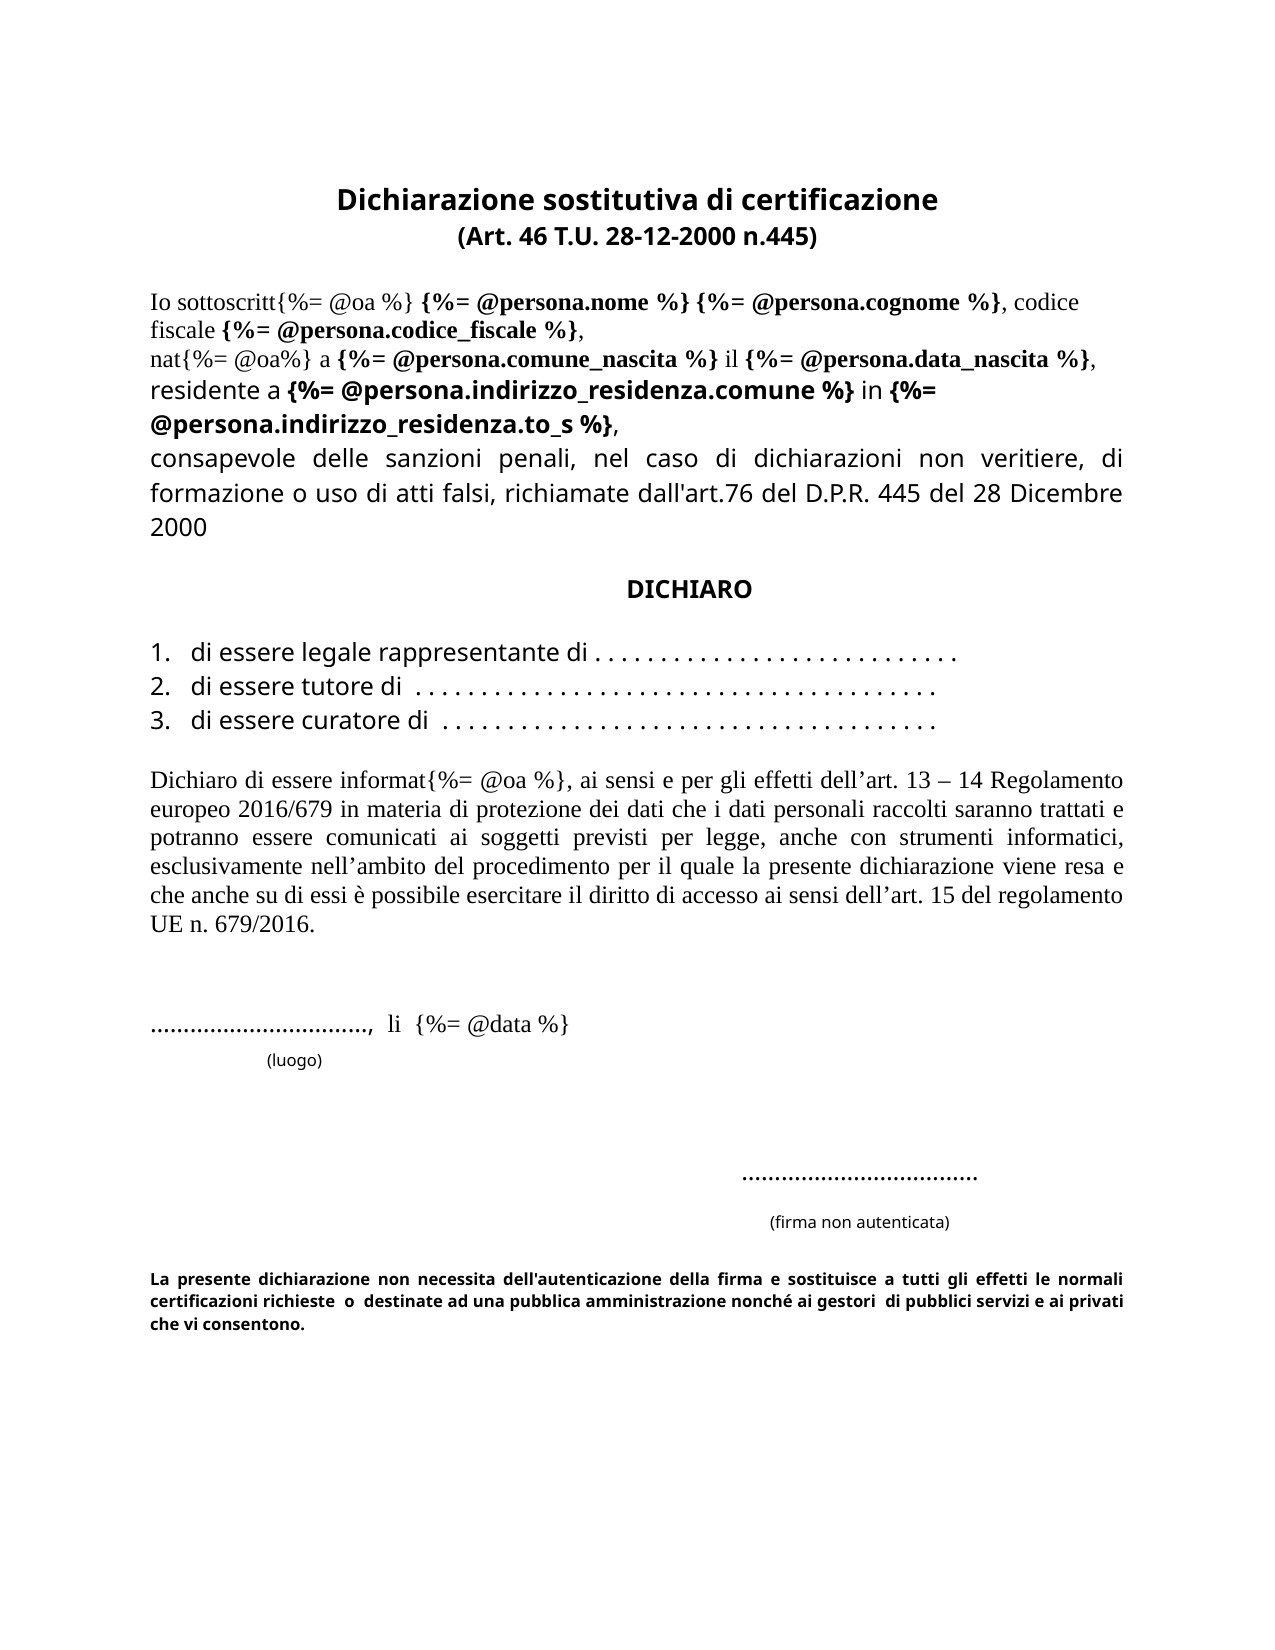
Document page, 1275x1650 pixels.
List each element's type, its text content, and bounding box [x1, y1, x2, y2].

text consapevole delle sanzioni penali, nel caso di dichiarazioni non veritiere, di formazione o uso di atti falsi, richiamate dall'art.76 del D.P.R. 445 del 28 Dicembre 2000 [150, 441, 1125, 543]
text Io sottoscritt{%= @oa %} {%= @persona.nome %} {%= @persona.cognome %}, codice fiscale {%= @persona.codice_fiscale %}, [150, 287, 1125, 344]
text La presente dichiarazione non necessita dell'autenticazione della firma e sostituisce a tutti gli effetti le normali certificazioni richieste o destinate ad una pubblica amministrazione nonché ai gestori di pubblici servizi e ai privati che vi consentono. [150, 1267, 1125, 1336]
text 3. di essere curatore di . . . . . . . . . . . . . . . . . . . . . . . . . . . . . . . . . . . . . . [150, 702, 1229, 736]
text 1. di essere legale rappresentante di . . . . . . . . . . . . . . . . . . . . . . . . . . . . [150, 634, 1125, 668]
text ……………………………, li {%= @data %} [150, 1006, 1125, 1039]
text residente a {%= @persona.indirizzo_residenza.comune %} in {%= @persona.indirizzo_residenza.to_s %}, [150, 373, 1125, 441]
text (Art. 46 T.U. 28-12-2000 n.445) [150, 219, 1125, 253]
text DICHIARO [150, 572, 1229, 606]
text 2. di essere tutore di . . . . . . . . . . . . . . . . . . . . . . . . . . . . . . . . . . . . . . . . [150, 668, 1125, 702]
text Dichiarazione sostitutiva di certificazione [150, 179, 1125, 219]
text (luogo) [150, 1039, 1264, 1074]
text ……………………………… [150, 1154, 1264, 1188]
text Dichiaro di essere informat{%= @oa %}, ai sensi e per gli effetti dell’art. 13 – 14 Regolamento europeo 2016/679 in materia di protezione dei dati che i dati personali raccolti saranno trattati e potranno essere comunicati ai soggetti previsti per legge, anche con strumenti informatici, esclusivamente nell’ambito del procedimento per il quale la presente dichiarazione viene resa e che anche su di essi è possibile esercitare il diritto di accesso ai sensi dell’art. 15 del regolamento UE n. 679/2016. [150, 765, 1125, 937]
text nat{%= @oa%} a {%= @persona.comune_nascita %} il {%= @persona.data_nascita %}, [150, 344, 1125, 373]
text (firma non autenticata) [150, 1211, 1264, 1233]
